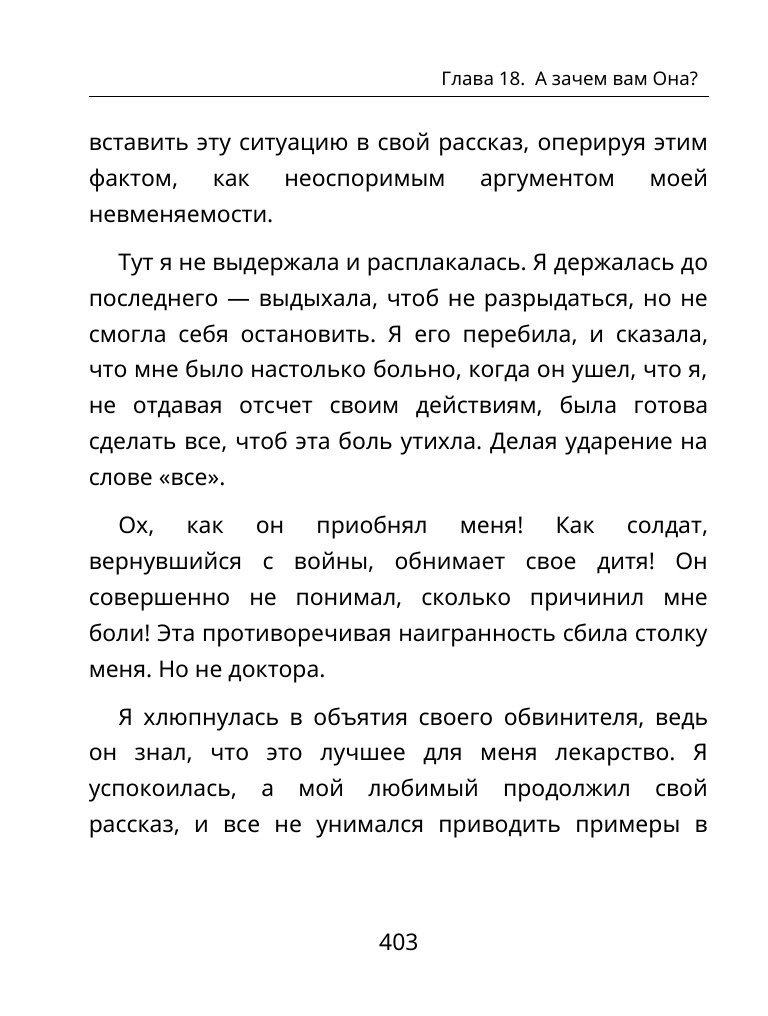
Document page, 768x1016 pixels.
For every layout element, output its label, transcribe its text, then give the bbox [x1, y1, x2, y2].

text Я хлюпнулась в объятия своего обвинителя, ведь он знал, что это лучшее для меня лекарство. Я успокоилась, а мой любимый продолжил свой рассказ, и все не унимался приводить примеры в [88, 700, 709, 839]
text Ох, как он приобнял меня! Как солдат, вернувшийся с войны, обнимает свое дитя! Он совершенно не понимал, сколько причинил мне боли! Эта противоречивая наигранность сбила столку меня. Но не доктора. [88, 509, 709, 684]
text Тут я не выдержала и расплакалась. Я держалась до последнего — выдыхала, чтоб не разрыдаться, но не смогла себя остановить. Я его перебила, и сказала, что мне было настолько больно, когда он ушел, что я, не отдавая отсчет своим действиям, была готова сделать все, чтоб эта боль утихла. Делая ударение на слове «все». [88, 246, 709, 492]
text вставить эту ситуацию в свой рассказ, оперируя этим фактом, как неоспоримым аргументом моей невменяемости. [88, 126, 709, 229]
